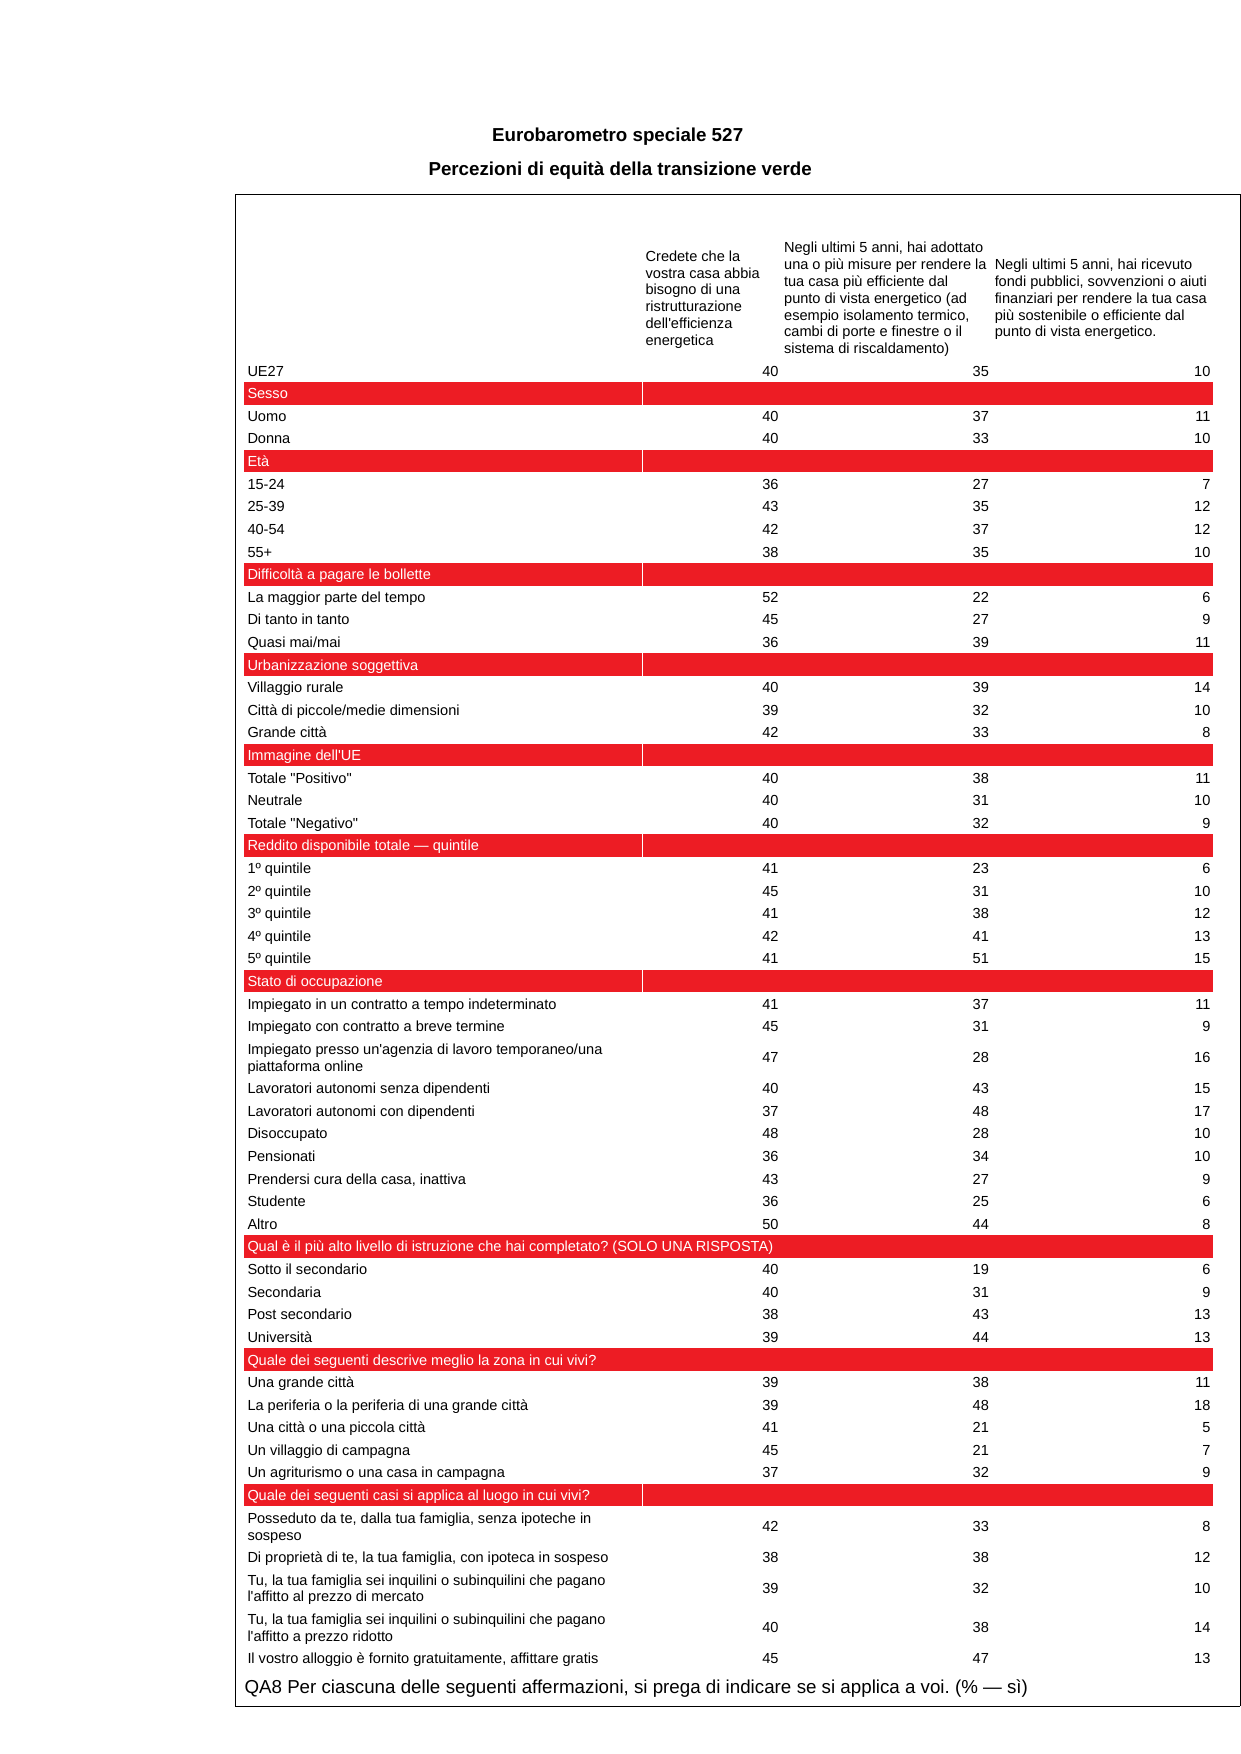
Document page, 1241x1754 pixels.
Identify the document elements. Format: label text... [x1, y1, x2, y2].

table_cell 10 [992, 789, 1213, 812]
table_cell Quale dei seguenti descrive meglio la zona in cui vivi? [244, 1348, 992, 1371]
table_cell [781, 1484, 992, 1506]
table_cell 40 [643, 1077, 781, 1099]
table_cell 41 [643, 1416, 781, 1439]
table_cell UE27 [244, 360, 642, 382]
table_header Negli ultimi 5 anni, hai adottato una o più misure per rendere la tua casa più efficiente dal punto di vista energetico (ad esempio isolamento termico, cambi di porte e finestre o il sistema di riscaldamento) [781, 236, 992, 359]
table_cell 43 [781, 1077, 992, 1099]
table_cell 21 [781, 1416, 992, 1439]
table_cell Altro [244, 1213, 642, 1235]
table_cell 8 [992, 1213, 1213, 1235]
table_cell 40 [643, 676, 781, 698]
table_cell Un agriturismo o una casa in campagna [244, 1461, 642, 1484]
table_cell 42 [643, 925, 781, 947]
table_cell 10 [992, 1122, 1213, 1145]
table_cell 37 [781, 405, 992, 427]
table_cell 16 [992, 1038, 1213, 1077]
table_cell 38 [781, 902, 992, 924]
table_cell Grande città [244, 721, 642, 744]
table_cell Impiegato con contratto a breve termine [244, 1015, 642, 1038]
table_cell 11 [992, 766, 1213, 789]
table_cell 9 [992, 812, 1213, 834]
table_cell 3º quintile [244, 902, 642, 924]
table_cell 38 [643, 540, 781, 563]
table_cell 38 [643, 1303, 781, 1326]
table_cell 37 [643, 1100, 781, 1122]
table_cell Donna [244, 427, 642, 450]
table_cell 40 [643, 1258, 781, 1280]
table_cell 52 [643, 586, 781, 608]
table_cell Una città o una piccola città [244, 1416, 642, 1439]
table_cell 14 [992, 1608, 1213, 1647]
table_cell Reddito disponibile totale — quintile [244, 834, 642, 857]
table_cell Post secondario [244, 1303, 642, 1326]
table_cell Tu, la tua famiglia sei inquilini o subinquilini che pagano l'affitto a prezzo ridotto [244, 1608, 642, 1647]
table_cell 40 [643, 1608, 781, 1647]
table_cell Posseduto da te, dalla tua famiglia, senza ipoteche in sospeso [244, 1506, 642, 1546]
table_cell 40-54 [244, 518, 642, 540]
table_cell 35 [781, 495, 992, 518]
table_cell 47 [781, 1647, 992, 1670]
table_cell Il vostro alloggio è fornito gratuitamente, affittare gratis [244, 1647, 642, 1670]
table_cell Età [244, 450, 642, 472]
table_cell 9 [992, 1461, 1213, 1484]
table_cell 14 [992, 676, 1213, 698]
table_cell Tu, la tua famiglia sei inquilini o subinquilini che pagano l'affitto al prezzo di mercato [244, 1569, 642, 1608]
table_cell 31 [781, 1015, 992, 1038]
table_cell 13 [992, 1647, 1213, 1670]
table_cell [781, 970, 992, 992]
table_cell 37 [781, 518, 992, 540]
table_header Negli ultimi 5 anni, hai ricevuto fondi pubblici, sovvenzioni o aiuti finanziari per rendere la tua casa più sostenibile o efficiente dal punto di vista energetico. [992, 236, 1213, 359]
table_cell 36 [643, 631, 781, 653]
table_cell Uomo [244, 405, 642, 427]
table_cell 2º quintile [244, 879, 642, 902]
table_cell 45 [643, 1015, 781, 1038]
table_cell [643, 563, 781, 586]
table_cell 31 [781, 1280, 992, 1303]
table_cell Sotto il secondario [244, 1258, 642, 1280]
table_cell Sesso [244, 382, 642, 405]
table_cell [992, 1348, 1213, 1371]
table_cell [781, 382, 992, 405]
table_cell 9 [992, 608, 1213, 631]
table_cell 39 [643, 1569, 781, 1608]
table_cell 10 [992, 360, 1213, 382]
table_cell 38 [643, 1546, 781, 1568]
table_cell Studente [244, 1190, 642, 1213]
table_cell 5º quintile [244, 947, 642, 970]
table_cell 37 [643, 1461, 781, 1484]
table_cell 50 [643, 1213, 781, 1235]
table_cell 33 [781, 1506, 992, 1546]
table_cell 36 [643, 1190, 781, 1213]
table_cell 38 [781, 1371, 992, 1393]
table_cell 27 [781, 608, 992, 631]
table_cell 28 [781, 1038, 992, 1077]
table_cell 44 [781, 1213, 992, 1235]
table_cell 38 [781, 766, 992, 789]
table_cell 43 [643, 1168, 781, 1190]
table_cell 23 [781, 857, 992, 879]
table_cell 38 [781, 1546, 992, 1568]
table_cell [992, 834, 1213, 857]
table_cell 42 [643, 721, 781, 744]
table_cell 35 [781, 540, 992, 563]
table_cell 45 [643, 1439, 781, 1461]
table_cell La maggior parte del tempo [244, 586, 642, 608]
table_cell 18 [992, 1394, 1213, 1416]
table_cell [992, 563, 1213, 586]
table_cell 13 [992, 1326, 1213, 1348]
table_cell 11 [992, 993, 1213, 1015]
table_cell 32 [781, 812, 992, 834]
table_cell Università [244, 1326, 642, 1348]
table_cell 48 [781, 1394, 992, 1416]
table_cell Impiegato in un contratto a tempo indeterminato [244, 993, 642, 1015]
table_cell 37 [781, 993, 992, 1015]
table_cell [643, 834, 781, 857]
table_cell 15 [992, 947, 1213, 970]
table_cell [781, 653, 992, 676]
table_cell [992, 970, 1213, 992]
table_cell 19 [781, 1258, 992, 1280]
table_cell 43 [643, 495, 781, 518]
table_cell 41 [643, 993, 781, 1015]
table_cell 6 [992, 586, 1213, 608]
table_cell 12 [992, 518, 1213, 540]
table_cell 41 [643, 857, 781, 879]
table_cell Immagine dell'UE [244, 744, 642, 766]
table_cell 45 [643, 1647, 781, 1670]
table_cell 10 [992, 879, 1213, 902]
table_cell 39 [643, 699, 781, 721]
table_cell 36 [643, 1145, 781, 1167]
table_cell 1º quintile [244, 857, 642, 879]
table_cell 39 [643, 1326, 781, 1348]
table_cell Città di piccole/medie dimensioni [244, 699, 642, 721]
table_cell 40 [643, 427, 781, 450]
table_cell 42 [643, 1506, 781, 1546]
table_cell 38 [781, 1608, 992, 1647]
table_cell 41 [781, 925, 992, 947]
table_cell 40 [643, 1280, 781, 1303]
table_cell 32 [781, 1461, 992, 1484]
table_cell 7 [992, 1439, 1213, 1461]
table_cell 22 [781, 586, 992, 608]
table_cell [643, 970, 781, 992]
table_cell 42 [643, 518, 781, 540]
table_cell Secondaria [244, 1280, 642, 1303]
table_cell 48 [643, 1122, 781, 1145]
table_cell 40 [643, 766, 781, 789]
table_cell Difficoltà a pagare le bollette [244, 563, 642, 586]
table_cell Villaggio rurale [244, 676, 642, 698]
table_cell 41 [643, 947, 781, 970]
table_cell 32 [781, 1569, 992, 1608]
table_cell 40 [643, 405, 781, 427]
table_cell 17 [992, 1100, 1213, 1122]
table_cell [992, 653, 1213, 676]
table_cell 8 [992, 1506, 1213, 1546]
table_cell Pensionati [244, 1145, 642, 1167]
table_cell [643, 382, 781, 405]
table_cell 39 [643, 1371, 781, 1393]
table_cell [992, 382, 1213, 405]
table_cell [992, 744, 1213, 766]
table_cell 39 [643, 1394, 781, 1416]
table_cell 12 [992, 495, 1213, 518]
table_cell 6 [992, 1190, 1213, 1213]
table_cell 51 [781, 947, 992, 970]
table_cell Disoccupato [244, 1122, 642, 1145]
table_cell 47 [643, 1038, 781, 1077]
table_cell [643, 744, 781, 766]
table_cell 5 [992, 1416, 1213, 1439]
table_cell 34 [781, 1145, 992, 1167]
table_cell 10 [992, 1145, 1213, 1167]
table_cell Stato di occupazione [244, 970, 642, 992]
table_cell Quasi mai/mai [244, 631, 642, 653]
table_cell Lavoratori autonomi senza dipendenti [244, 1077, 642, 1099]
table_cell 27 [781, 473, 992, 495]
table_cell [643, 450, 781, 472]
table_cell Una grande città [244, 1371, 642, 1393]
table_cell 9 [992, 1015, 1213, 1038]
table_cell 15-24 [244, 473, 642, 495]
table_cell [992, 1484, 1213, 1506]
table_cell 44 [781, 1326, 992, 1348]
table_cell 39 [781, 631, 992, 653]
text QA8 Per ciascuna delle seguenti affermazioni, si prega di indicare se si applica a voi. (% — sì) [244, 1676, 1231, 1697]
table_cell Quale dei seguenti casi si applica al luogo in cui vivi? [244, 1484, 642, 1506]
table_cell 25 [781, 1190, 992, 1213]
table_cell Di tanto in tanto [244, 608, 642, 631]
table_header Credete che la vostra casa abbia bisogno di una ristrutturazione dell'efficienza energetica [643, 236, 781, 359]
table_cell 40 [643, 789, 781, 812]
table_cell 48 [781, 1100, 992, 1122]
table_cell Prendersi cura della casa, inattiva [244, 1168, 642, 1190]
table_cell [643, 653, 781, 676]
table_cell 36 [643, 473, 781, 495]
table_cell 12 [992, 902, 1213, 924]
table_cell [992, 450, 1213, 472]
table_cell 10 [992, 699, 1213, 721]
table_cell 11 [992, 631, 1213, 653]
table_cell 32 [781, 699, 992, 721]
table_header [244, 236, 642, 359]
table_cell 27 [781, 1168, 992, 1190]
table_cell 21 [781, 1439, 992, 1461]
table_cell 31 [781, 879, 992, 902]
table_cell [781, 744, 992, 766]
table_cell 40 [643, 812, 781, 834]
table_cell 6 [992, 857, 1213, 879]
table_cell 31 [781, 789, 992, 812]
table_cell [643, 1484, 781, 1506]
table_cell La periferia o la periferia di una grande città [244, 1394, 642, 1416]
table_cell [781, 563, 992, 586]
table_cell 25-39 [244, 495, 642, 518]
table_cell 9 [992, 1168, 1213, 1190]
table_cell 11 [992, 405, 1213, 427]
table_cell 10 [992, 540, 1213, 563]
table_cell 13 [992, 925, 1213, 947]
table_cell 15 [992, 1077, 1213, 1099]
table_cell 45 [643, 608, 781, 631]
table_cell 4º quintile [244, 925, 642, 947]
table_cell 10 [992, 1569, 1213, 1608]
table_cell Neutrale [244, 789, 642, 812]
table_cell Di proprietà di te, la tua famiglia, con ipoteca in sospeso [244, 1546, 642, 1568]
table_cell 40 [643, 360, 781, 382]
table_cell 41 [643, 902, 781, 924]
table_cell Totale "Negativo" [244, 812, 642, 834]
table_cell 33 [781, 721, 992, 744]
table_cell 45 [643, 879, 781, 902]
table_cell Impiegato presso un'agenzia di lavoro temporaneo/una piattaforma online [244, 1038, 642, 1077]
table_cell 12 [992, 1546, 1213, 1568]
table_cell 43 [781, 1303, 992, 1326]
table_cell 55+ [244, 540, 642, 563]
table_cell Urbanizzazione soggettiva [244, 653, 642, 676]
table_cell Lavoratori autonomi con dipendenti [244, 1100, 642, 1122]
table_cell 28 [781, 1122, 992, 1145]
table_cell 6 [992, 1258, 1213, 1280]
table_cell [781, 450, 992, 472]
table_cell 33 [781, 427, 992, 450]
table_cell 10 [992, 427, 1213, 450]
table_cell [992, 1235, 1213, 1258]
table_cell Un villaggio di campagna [244, 1439, 642, 1461]
table_cell 39 [781, 676, 992, 698]
table_cell 13 [992, 1303, 1213, 1326]
table_cell [781, 834, 992, 857]
table_cell 35 [781, 360, 992, 382]
table_cell 11 [992, 1371, 1213, 1393]
table_cell Totale "Positivo" [244, 766, 642, 789]
table_cell 7 [992, 473, 1213, 495]
table_cell 9 [992, 1280, 1213, 1303]
table_cell Qual è il più alto livello di istruzione che hai completato? (SOLO UNA RISPOSTA) [244, 1235, 992, 1258]
table_cell 8 [992, 721, 1213, 744]
